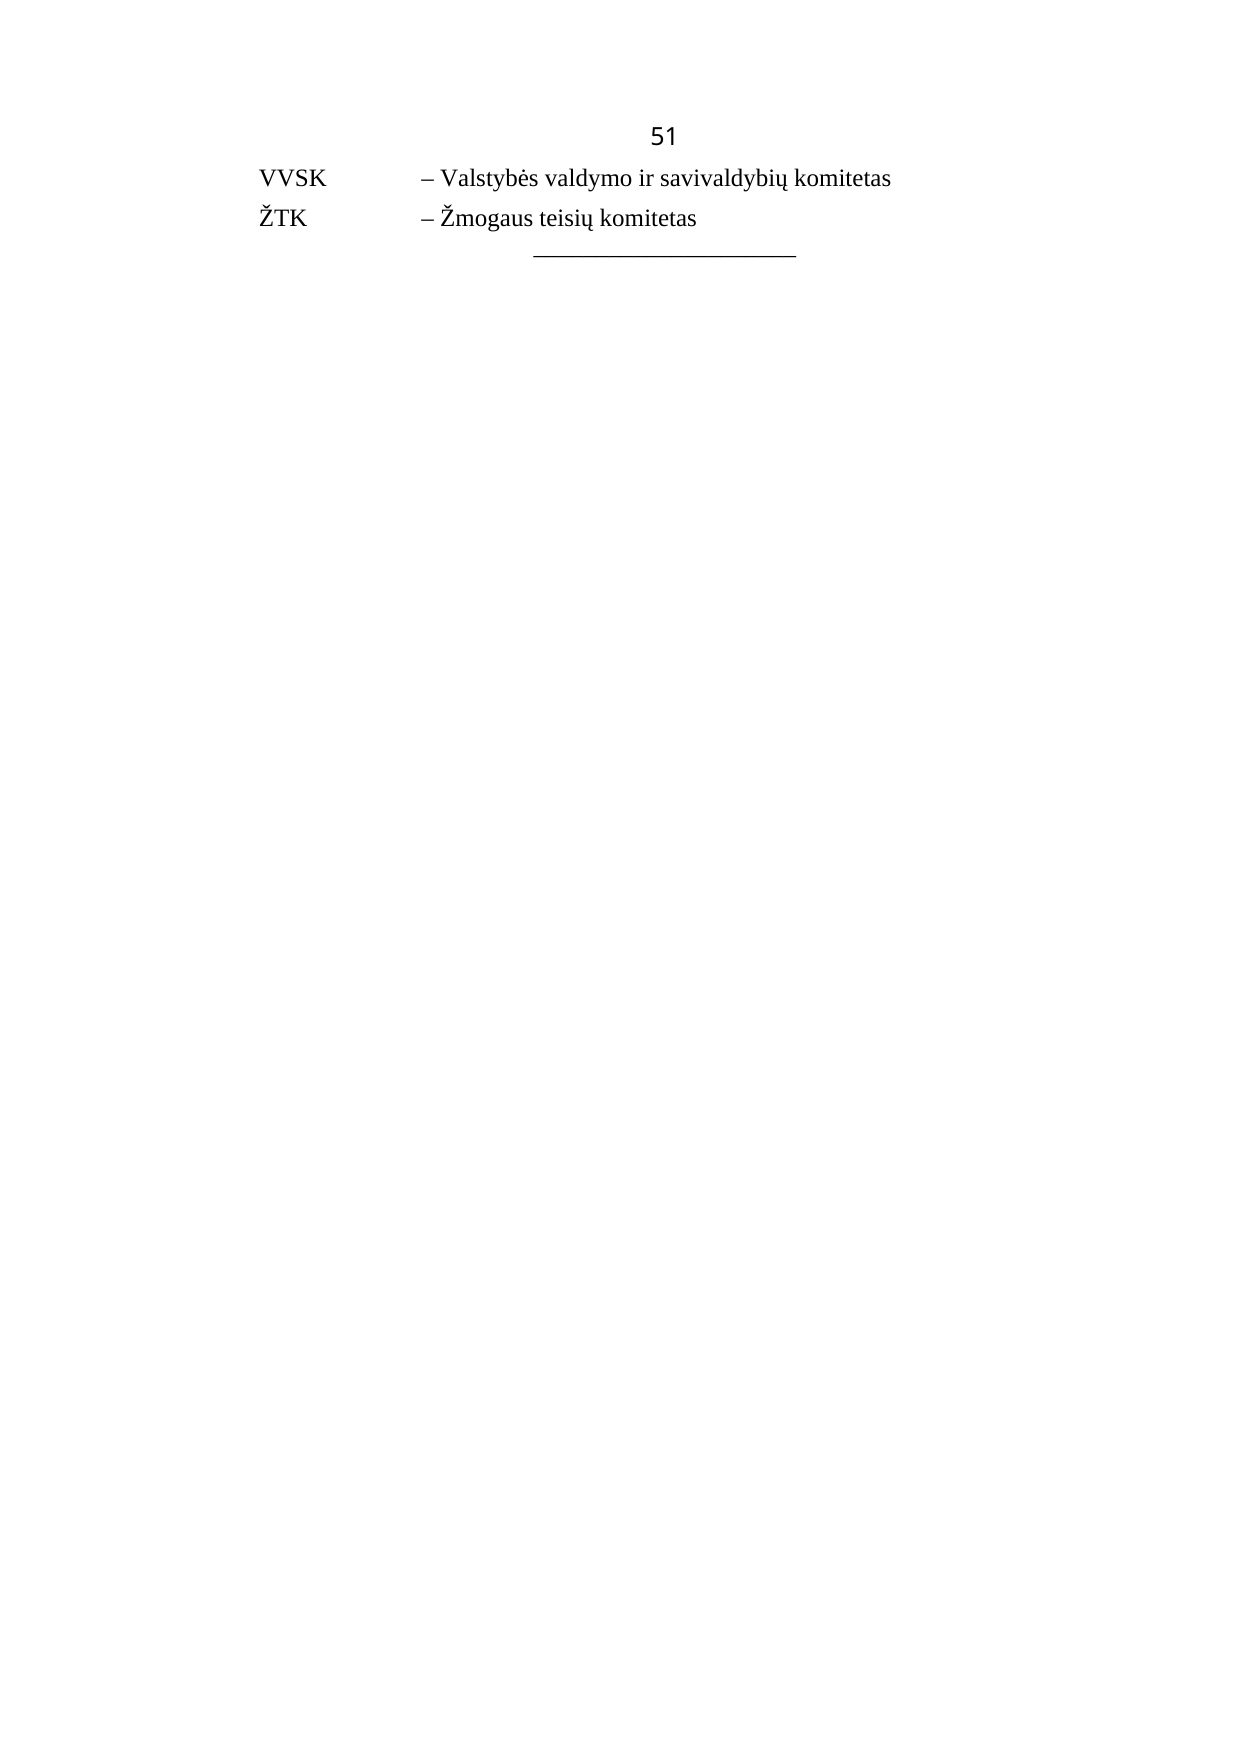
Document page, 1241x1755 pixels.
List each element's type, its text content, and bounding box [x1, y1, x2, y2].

table_cell – Žmogaus teisių komitetas [410, 192, 1174, 231]
table_cell – Valstybės valdymo ir savivaldybių komitetas [410, 152, 1174, 192]
table_cell VVSK [248, 152, 410, 192]
table_cell ŽTK [248, 192, 410, 231]
text _____________________ [177, 231, 1152, 260]
